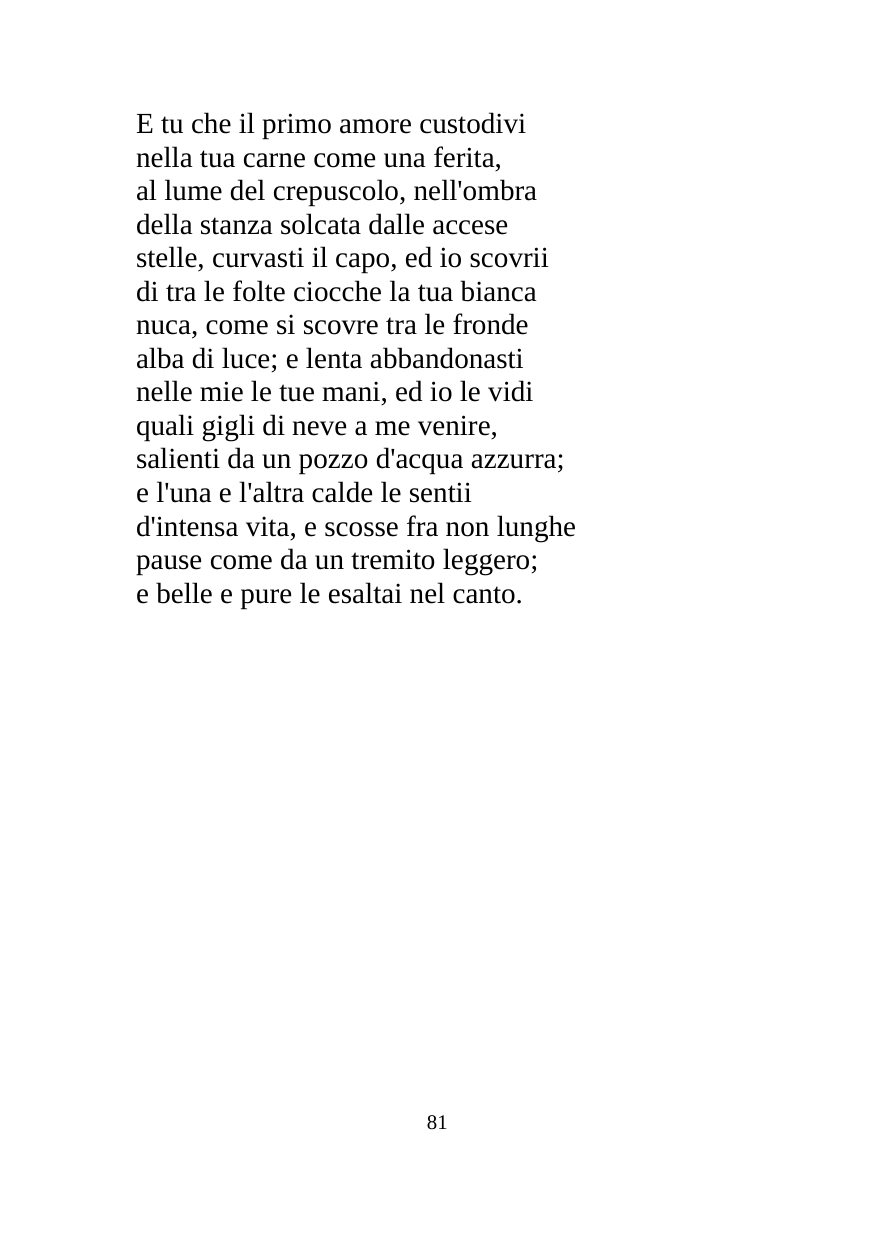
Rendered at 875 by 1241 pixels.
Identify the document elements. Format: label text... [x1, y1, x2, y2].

text E tu che il primo amore custodivi nella tua carne come una ferita, al lume del crepuscolo, nell'ombra della stanza solcata dalle accese stelle, curvasti il capo, ed io scovrii di tra le folte ciocche la tua bianca nuca, come si scovre tra le fronde alba di luce; e lenta abbandonasti nelle mie le tue mani, ed io le vidi quali gigli di neve a me venire, salienti da un pozzo d'acqua azzurra; e l'una e l'altra calde le sentii d'intensa vita, e scosse fra non lunghe pause come da un tremito leggero; e belle e pure le esaltai nel canto. [136, 106, 768, 609]
